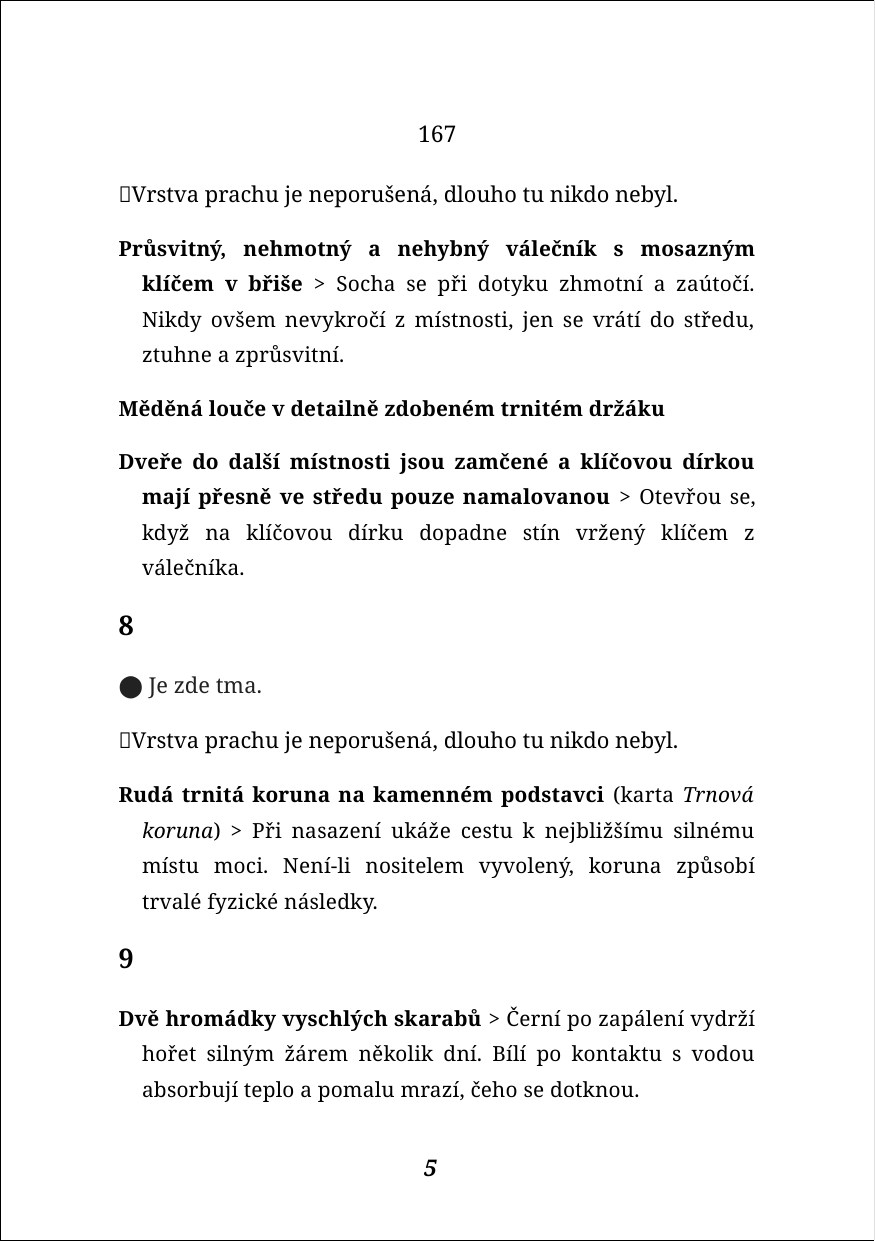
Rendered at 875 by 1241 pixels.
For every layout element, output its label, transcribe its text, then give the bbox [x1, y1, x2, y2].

text ⬤ Je zde tma. [118, 670, 756, 700]
text Dvě hromádky vyschlých skarabů > Černí po zapálení vydrží hořet silným žárem několik dní. Bílí po kontaktu s vodou absorbují teplo a pomalu mrazí, čeho se dotknou. [118, 1004, 756, 1103]
text 8 [118, 607, 756, 643]
text Průsvitný, nehmotný a nehybný válečník s mosazným klíčem v břiše > Socha se při dotyku zhmotní a zaútočí. Nikdy ovšem nevykročí z místnosti, jen se vrátí do středu, ztuhne a zprůsvitní. [118, 234, 756, 369]
text 👣Vrstva prachu je neporušená, dlouho tu nikdo nebyl. [118, 179, 756, 209]
text Dveře do další místnosti jsou zamčené a klíčovou dírkou mají přesně ve středu pouze namalovanou > Otevřou se, když na klíčovou dírku dopadne stín vržený klíčem z válečníka. [118, 447, 756, 582]
text Měděná louče v detailně zdobeném trnitém držáku [118, 394, 756, 422]
text Rudá trnitá koruna na kamenném podstavci (karta Trnová koruna) > Při nasazení ukáže cestu k nejbližšímu silnému místu moci. Není-li nositelem vyvolený, koruna způsobí trvalé fyzické následky. [118, 780, 756, 915]
text 9 [118, 940, 756, 977]
text 👣Vrstva prachu je neporušená, dlouho tu nikdo nebyl. [118, 725, 756, 755]
